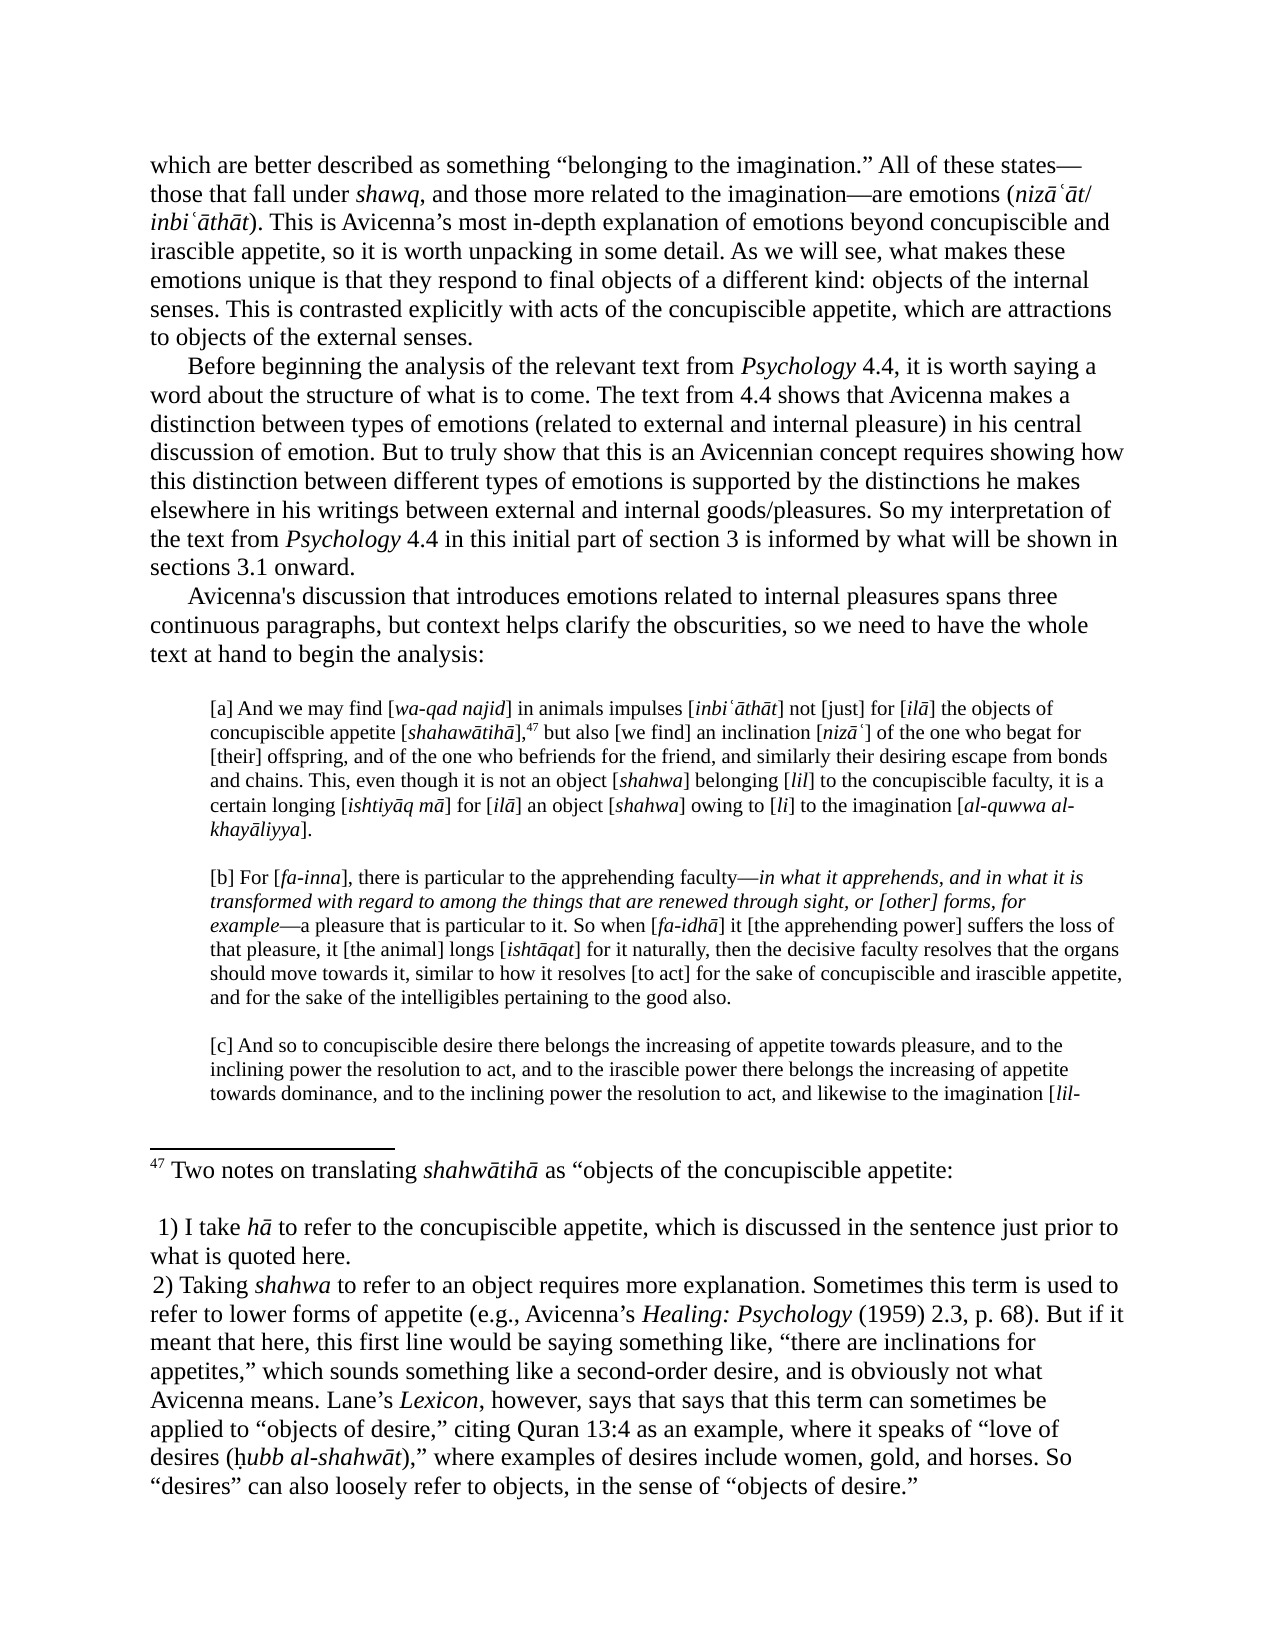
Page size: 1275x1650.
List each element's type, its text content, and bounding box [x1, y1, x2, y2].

text [c] And so to concupiscible desire there belongs the increasing of appetite towards pleasure, and to the inclining power the resolution to act, and to the irascible power there belongs the increasing of appetite towards dominance, and to the inclining power the resolution to act, and likewise to the imagination [lil- [210, 1033, 1125, 1105]
text Two notes on translating shahwātihā as “objects of the concupiscible appetite: [150, 1155, 1125, 1184]
text [b] For [fa-inna], there is particular to the apprehending faculty―in what it apprehends, and in what it is transformed with regard to among the things that are renewed through sight, or [other] forms, for example―a pleasure that is particular to it. So when [fa-idhā] it [the apprehending power] suffers the loss of that pleasure, it [the animal] longs [ishtāqat] for it naturally, then the decisive faculty resolves that the organs should move towards it, similar to how it resolves [to act] for the sake of concupiscible and irascible appetite, and for the sake of the intelligibles pertaining to the good also. [210, 865, 1125, 1009]
text 2) Taking shahwa to refer to an object requires more explanation. Sometimes this term is used to refer to lower forms of appetite (e.g., Avicenna’s Healing: Psychology (1959) 2.3, p. 68). But if it meant that here, this first line would be saying something like, “there are inclinations for appetites,” which sounds something like a second-order desire, and is obviously not what Avicenna means. Lane’s Lexicon, however, says that says that this term can sometimes be applied to “objects of desire,” citing Quran 13:4 as an example, where it speaks of “love of desires (ḥubb al-shahwāt),” where examples of desires include women, gold, and horses. So “desires” can also loosely refer to objects, in the sense of “objects of desire.” [150, 1270, 1125, 1500]
text which are better described as something “belonging to the imagination.” All of these states—those that fall under shawq, and those more related to the imagination—are emotions (nizāʿāt/ inbiʿāthāt). This is Avicenna’s most in-depth explanation of emotions beyond concupiscible and irascible appetite, so it is worth unpacking in some detail. As we will see, what makes these emotions unique is that they respond to final objects of a different kind: objects of the internal senses. This is contrasted explicitly with acts of the concupiscible appetite, which are attractions to objects of the external senses. [150, 150, 1125, 351]
text Before beginning the analysis of the relevant text from Psychology 4.4, it is worth saying a word about the structure of what is to come. The text from 4.4 shows that Avicenna makes a distinction between types of emotions (related to external and internal pleasure) in his central discussion of emotion. But to truly show that this is an Avicennian concept requires showing how this distinction between different types of emotions is supported by the distinctions he makes elsewhere in his writings between external and internal goods/pleasures. So my interpretation of the text from Psychology 4.4 in this initial part of section 3 is informed by what will be shown in sections 3.1 onward. [150, 351, 1125, 581]
text 1) I take hā to refer to the concupiscible appetite, which is discussed in the sentence just prior to what is quoted here. [150, 1212, 1125, 1270]
text Avicenna's discussion that introduces emotions related to internal pleasures spans three continuous paragraphs, but context helps clarify the obscurities, so we need to have the whole text at hand to begin the analysis: [150, 581, 1125, 667]
text [a] And we may find [wa-qad najid] in animals impulses [inbiʿāthāt] not [just] for [ilā] the objects of concupiscible appetite [shahawātihā], but also [we find] an inclination [nizāʿ] of the one who begat for [their] offspring, and of the one who befriends for the friend, and similarly their desiring escape from bonds and chains. This, even though it is not an object [shahwa] belonging [lil] to the concupiscible faculty, it is a certain longing [ishtiyāq mā] for [ilā] an object [shahwa] owing to [li] to the imagination [al-quwwa al-khayāliyya]. [210, 696, 1125, 841]
